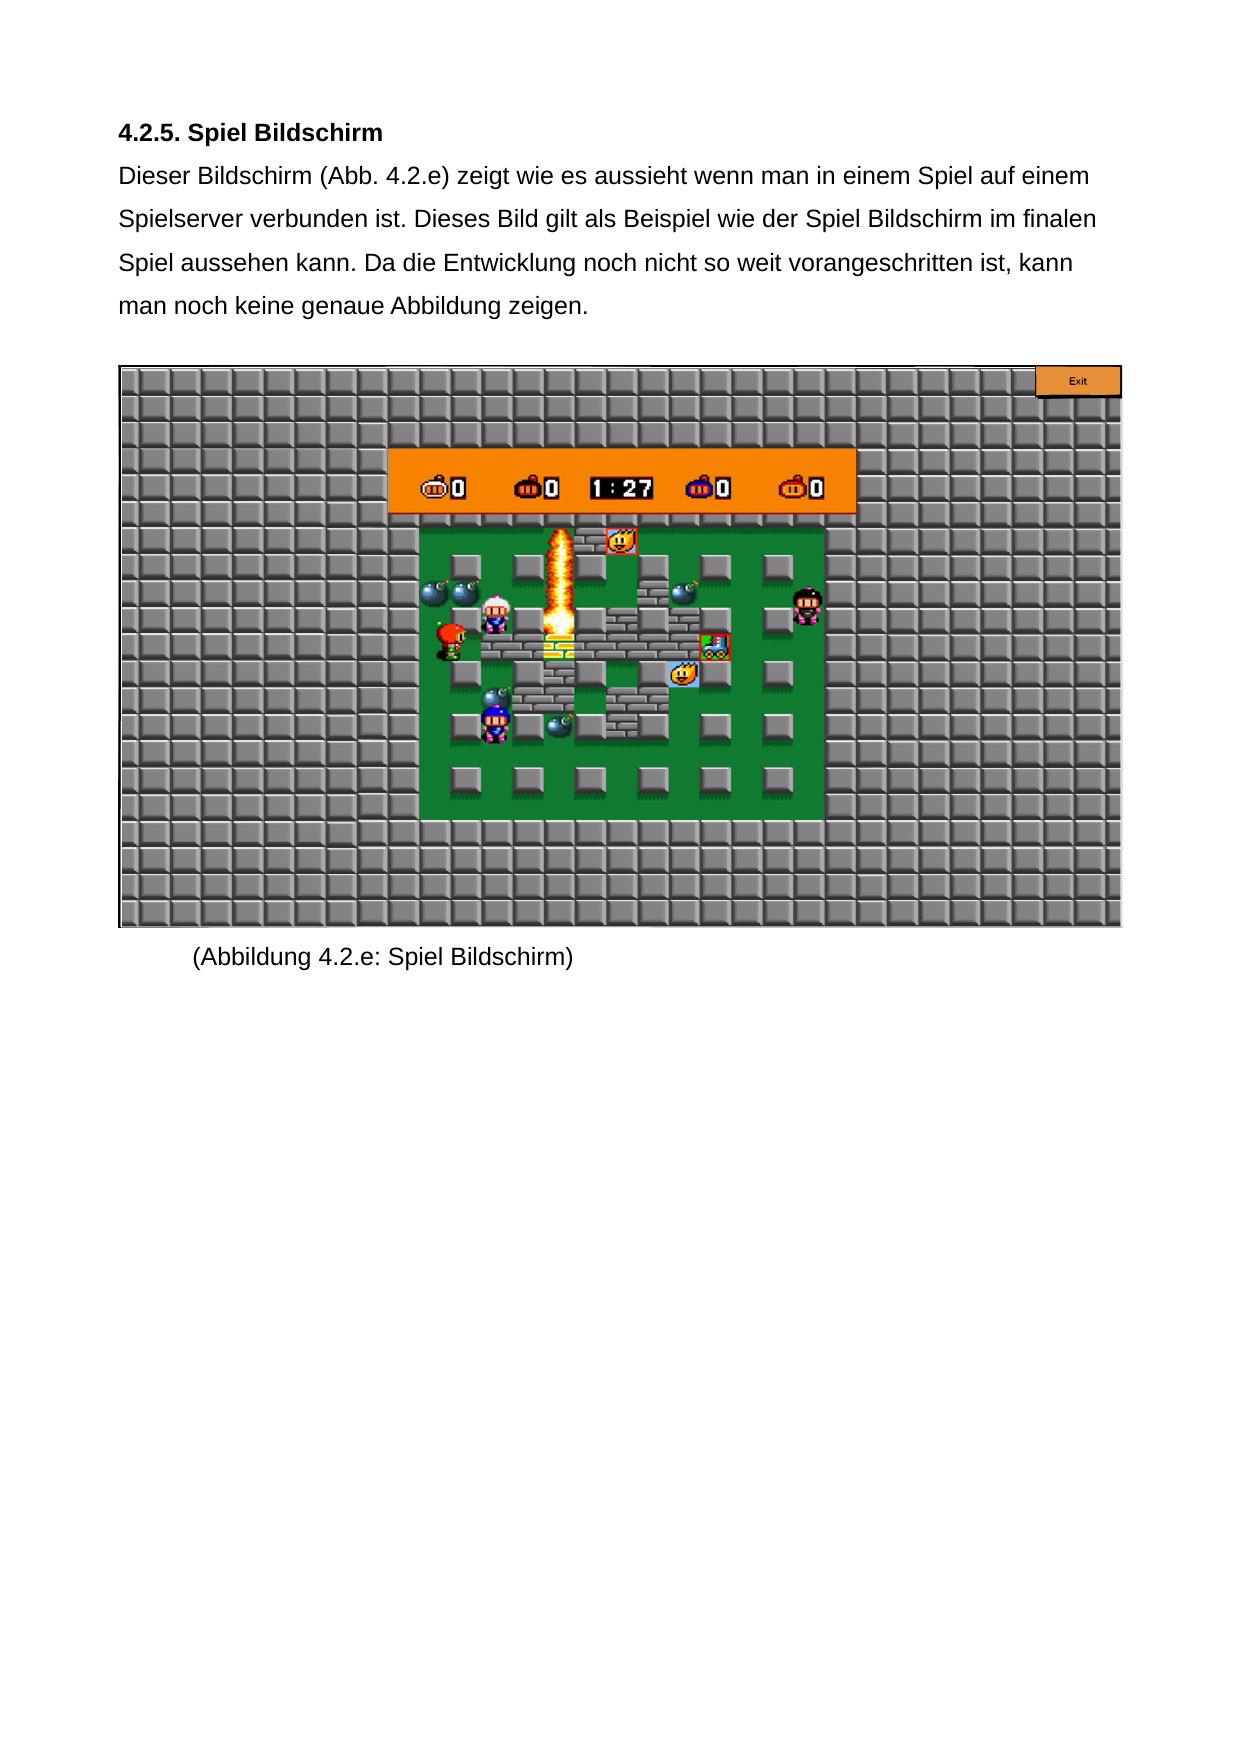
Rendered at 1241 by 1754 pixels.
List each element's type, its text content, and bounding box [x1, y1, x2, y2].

text 4.2.5. Spiel Bildschirm [118, 118, 1122, 147]
text Dieser Bildschirm (Abb. 4.2.e) zeigt wie es aussieht wenn man in einem Spiel auf einem Spielserver verbunden ist. Dieses Bild gilt als Beispiel wie der Spiel Bildschirm im finalen Spiel aussehen kann. Da die Entwicklung noch nicht so weit vorangeschritten ist, kann man noch keine genaue Abbildung zeigen. [118, 161, 1122, 319]
text (Abbildung 4.2.e: Spiel Bildschirm) [118, 928, 1122, 971]
